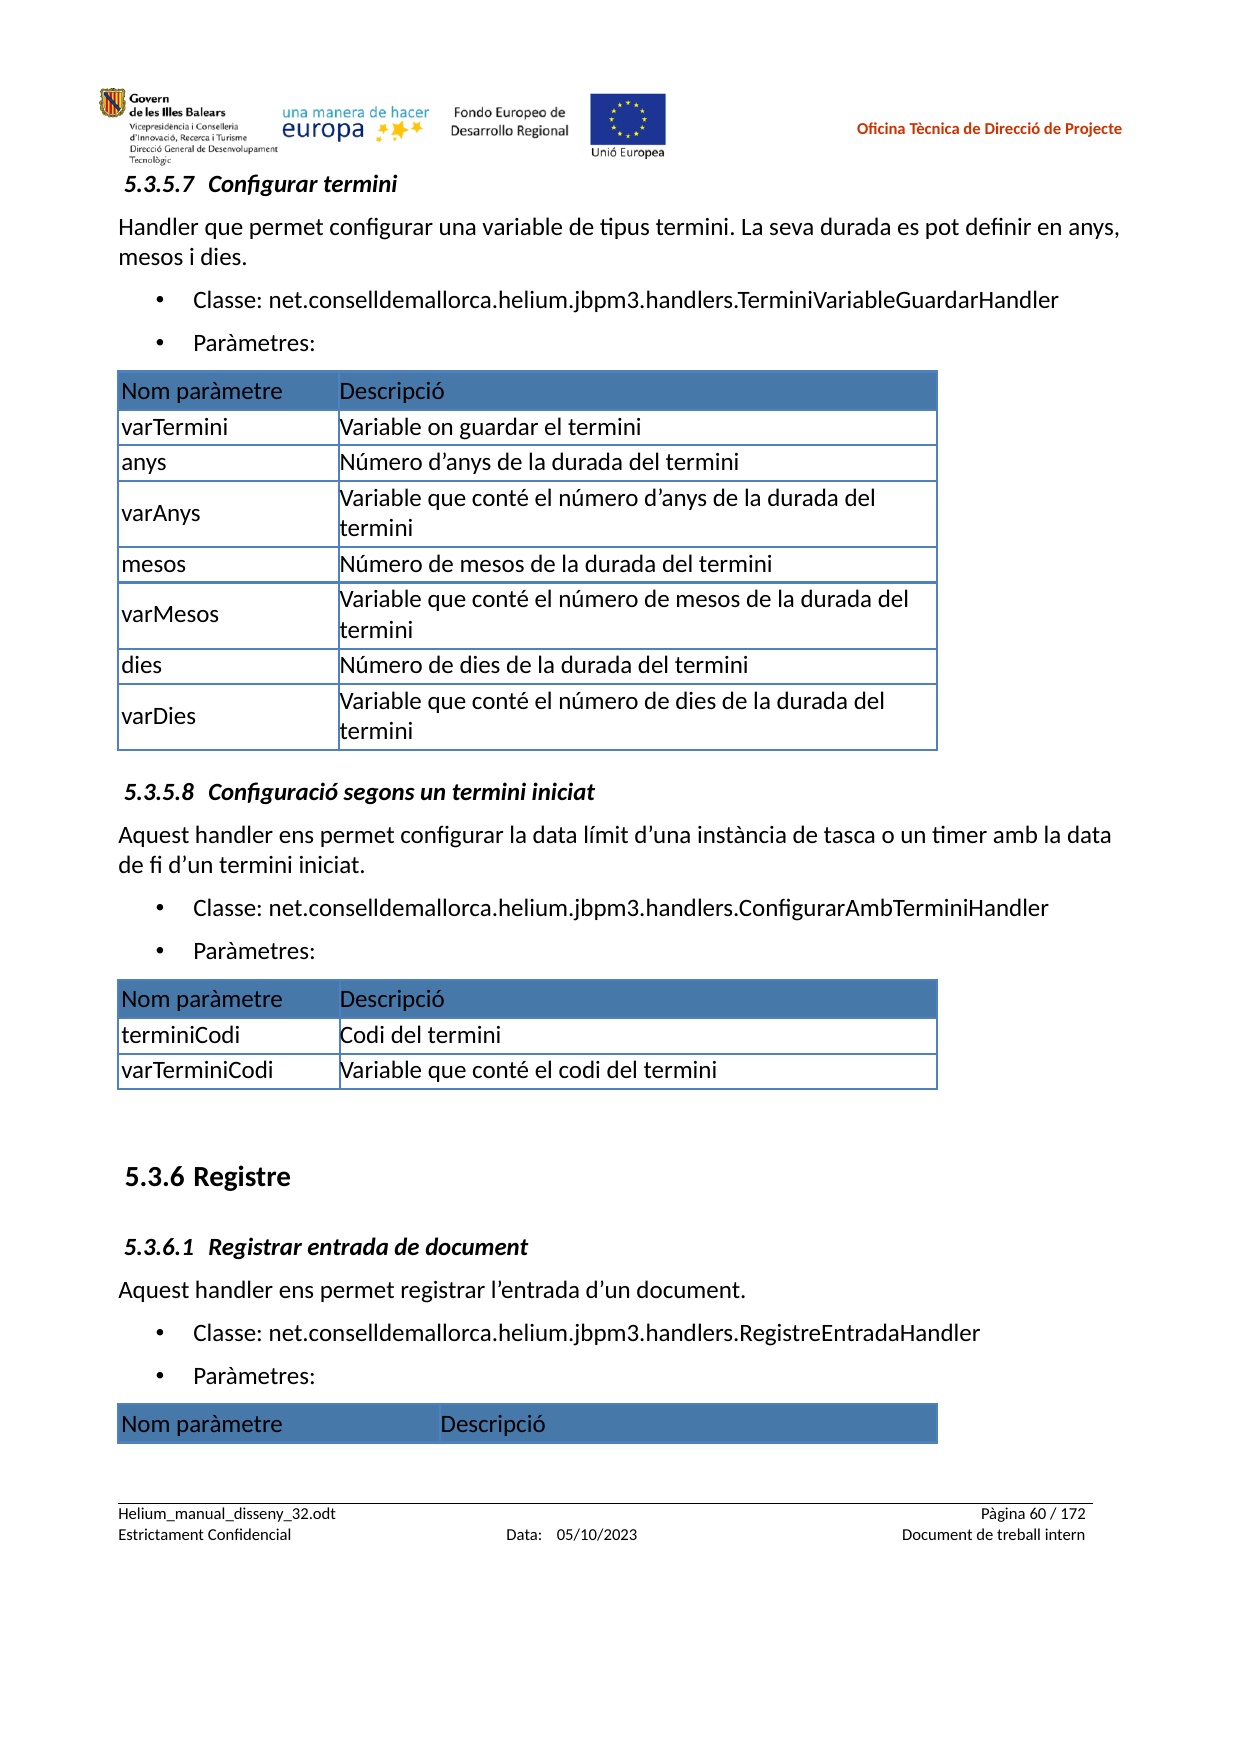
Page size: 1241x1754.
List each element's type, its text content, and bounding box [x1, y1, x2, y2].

subtitle Configuració segons un termini iniciat [118, 776, 1122, 806]
list Classe: net.conselldemallorca.helium.jbpm3.handlers.RegistreEntradaHandler [156, 1317, 1122, 1347]
table_cell mesos [119, 548, 338, 581]
subtitle Registrar entrada de document [118, 1231, 1122, 1261]
table_cell Variable que conté el número de dies de la durada del termini [340, 685, 936, 749]
table_cell Número d’anys de la durada del termini [340, 446, 936, 480]
table_cell varAnys [119, 482, 338, 546]
table_cell Número de mesos de la durada del termini [340, 548, 936, 581]
table_header Descripció [441, 1405, 936, 1441]
table_cell Variable que conté el número de mesos de la durada del termini [340, 584, 936, 647]
table_cell varTerminiCodi [119, 1055, 339, 1088]
list Paràmetres: [156, 935, 1122, 966]
list Classe: net.conselldemallorca.helium.jbpm3.handlers.ConfigurarAmbTerminiHandler [156, 892, 1122, 923]
table_header Nom paràmetre [119, 373, 338, 409]
table_cell Codi del termini [341, 1019, 936, 1052]
table_header Descripció [340, 373, 936, 409]
table_cell terminiCodi [119, 1019, 339, 1052]
table_cell Variable que conté el número d’anys de la durada del termini [340, 482, 936, 546]
table_header Nom paràmetre [119, 981, 339, 1017]
table_cell varTermini [119, 411, 338, 444]
table_header Nom paràmetre [119, 1405, 439, 1441]
table_cell Variable que conté el codi del termini [341, 1055, 936, 1088]
list Classe: net.conselldemallorca.helium.jbpm3.handlers.TerminiVariableGuardarHandler [156, 284, 1122, 315]
table_cell Número de dies de la durada del termini [340, 650, 936, 683]
list Paràmetres: [156, 1360, 1122, 1391]
text Aquest handler ens permet registrar l’entrada d’un document. [118, 1274, 1122, 1304]
table_header Descripció [341, 981, 936, 1017]
picture [99, 87, 668, 166]
table_cell varDies [119, 685, 338, 749]
table_cell anys [119, 446, 338, 480]
table_cell varMesos [119, 584, 338, 647]
text Handler que permet configurar una variable de tipus termini. La seva durada es pot definir en anys, mesos i dies. [118, 211, 1122, 272]
subtitle Registre [118, 1158, 1122, 1194]
list Paràmetres: [156, 327, 1122, 358]
table_cell dies [119, 650, 338, 683]
subtitle Configurar termini [118, 168, 1122, 198]
text Aquest handler ens permet configurar la data límit d’una instància de tasca o un timer amb la data de fi d’un termini iniciat. [118, 819, 1122, 880]
table_cell Variable on guardar el termini [340, 411, 936, 444]
